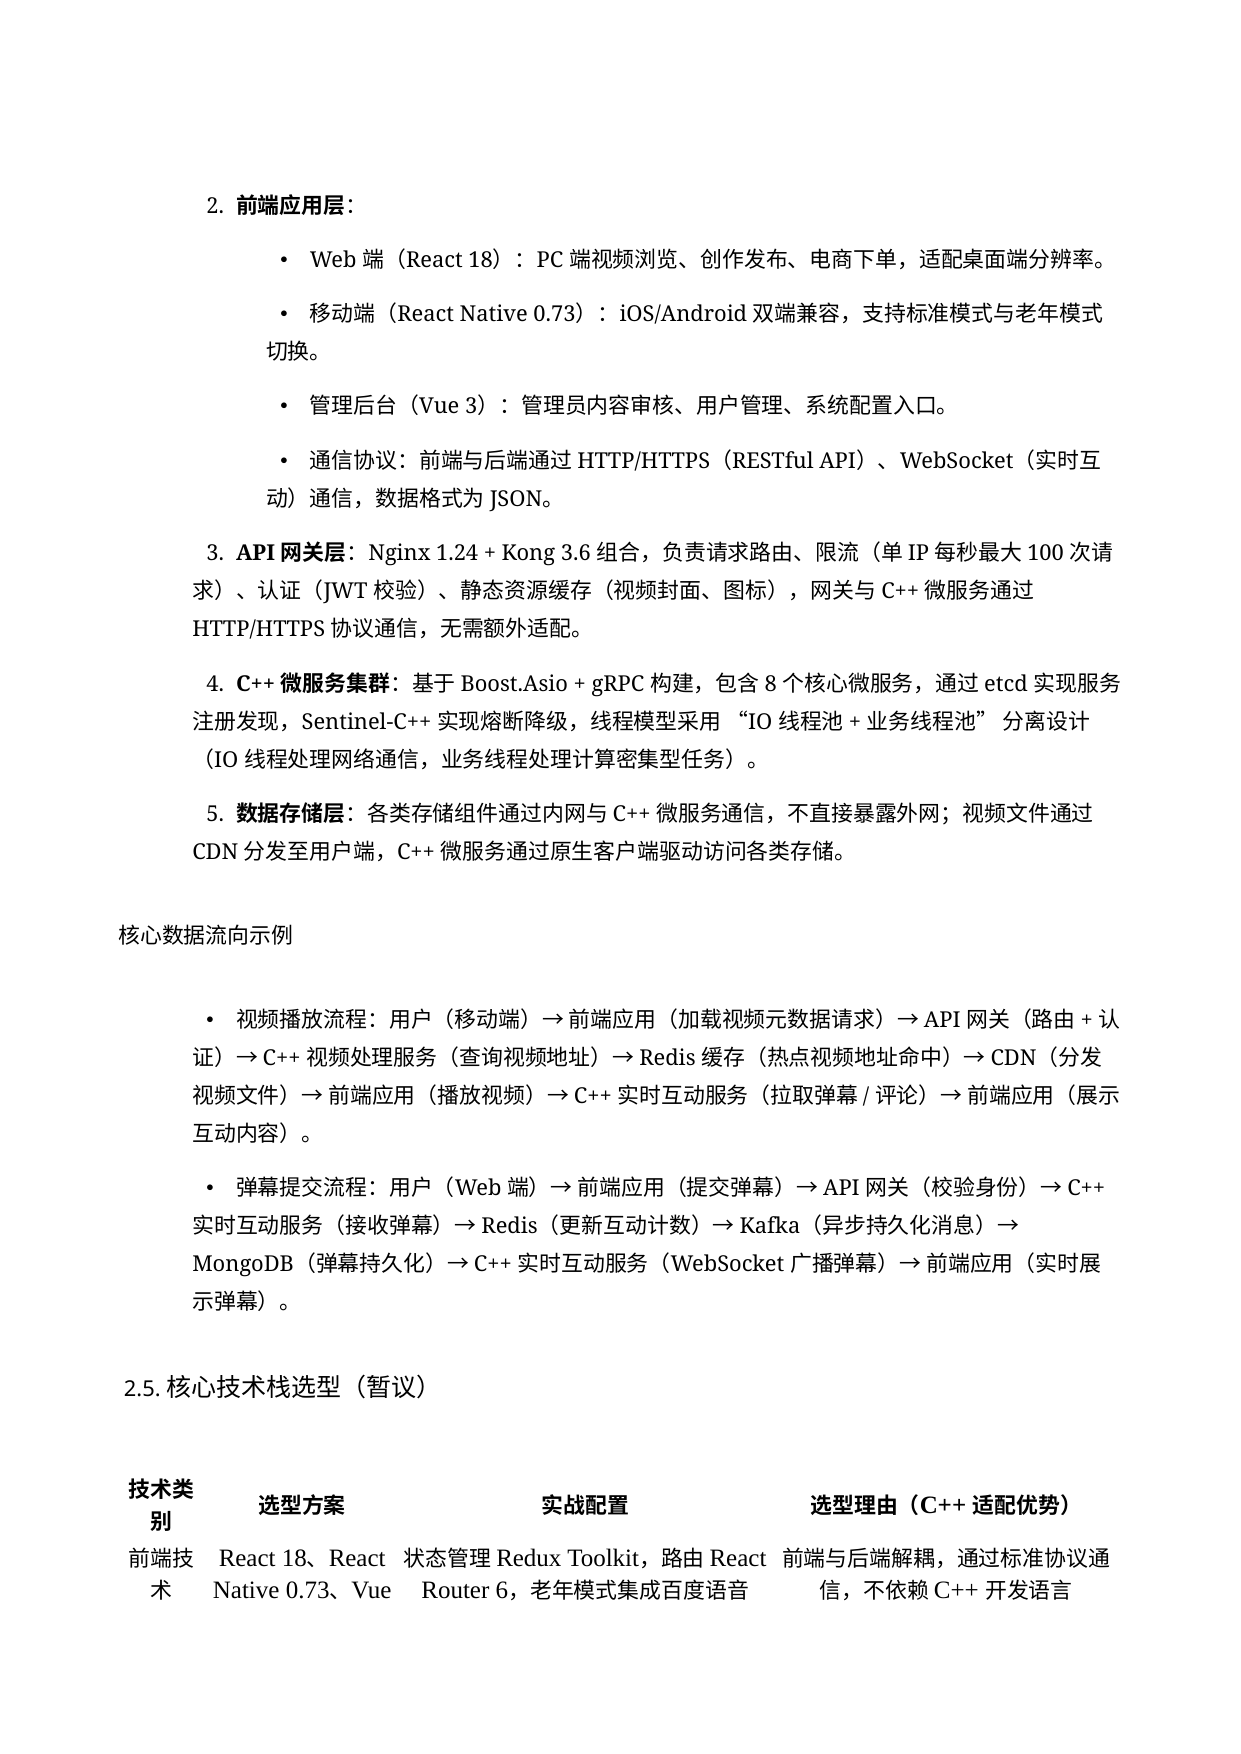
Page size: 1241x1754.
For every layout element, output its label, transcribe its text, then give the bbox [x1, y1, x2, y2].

list 视频播放流程：用户（移动端）→ 前端应用（加载视频元数据请求）→ API 网关（路由 + 认证）→ C++ 视频处理服务（查询视频地址）→ Redis 缓存（热点视频地址命中）→ CDN（分发视频文件）→ 前端应用（播放视频）→ C++ 实时互动服务（拉取弹幕 / 评论）→ 前端应用（展示互动内容）。 [162, 1002, 1122, 1147]
list 前端应用层： [162, 188, 1122, 219]
table_cell 状态管理 Redux Toolkit，路由 React Router 6，老年模式集成百度语音 [400, 1539, 770, 1608]
table_header 选型理由（C++ 适配优势） [770, 1469, 1122, 1538]
table_cell 前端与后端解耦，通过标准协议通信，不依赖 C++ 开发语言 [770, 1539, 1122, 1608]
list Web 端（React 18）：PC 端视频浏览、创作发布、电商下单，适配桌面端分辨率。 [236, 242, 1122, 274]
table_header 选型方案 [204, 1469, 400, 1538]
subtitle 核心数据流向示例 [118, 918, 1122, 950]
subtitle 核心技术栈选型（暂议） [118, 1368, 1122, 1404]
table_header 实战配置 [400, 1469, 770, 1538]
list 数据存储层：各类存储组件通过内网与 C++ 微服务通信，不直接暴露外网；视频文件通过 CDN 分发至用户端，C++ 微服务通过原生客户端驱动访问各类存储。 [162, 796, 1122, 866]
table_cell React 18、React Native 0.73、Vue [204, 1539, 400, 1608]
list 移动端（React Native 0.73）：iOS/Android 双端兼容，支持标准模式与老年模式切换。 [236, 296, 1122, 366]
table_header 技术类别 [118, 1469, 204, 1538]
table_cell 前端技术 [118, 1539, 204, 1608]
list 管理后台（Vue 3）：管理员内容审核、用户管理、系统配置入口。 [236, 388, 1122, 420]
list 弹幕提交流程：用户（Web 端）→ 前端应用（提交弹幕）→ API 网关（校验身份）→ C++ 实时互动服务（接收弹幕）→ Redis（更新互动计数）→ Kafka（异步持久化消息）→ MongoDB（弹幕持久化）→ C++ 实时互动服务（WebSocket 广播弹幕）→ 前端应用（实时展示弹幕）。 [162, 1170, 1122, 1316]
list API 网关层：Nginx 1.24 + Kong 3.6 组合，负责请求路由、限流（单 IP 每秒最大 100 次请求）、认证（JWT 校验）、静态资源缓存（视频封面、图标），网关与 C++ 微服务通过 HTTP/HTTPS 协议通信，无需额外适配。 [162, 535, 1122, 643]
list 通信协议：前端与后端通过 HTTP/HTTPS（RESTful API）、WebSocket（实时互动）通信，数据格式为 JSON。 [236, 443, 1122, 513]
list C++ 微服务集群：基于 Boost.Asio + gRPC 构建，包含 8 个核心微服务，通过 etcd 实现服务注册发现，Sentinel-C++ 实现熔断降级，线程模型采用 “IO 线程池 + 业务线程池” 分离设计（IO 线程处理网络通信，业务线程处理计算密集型任务）。 [162, 666, 1122, 773]
